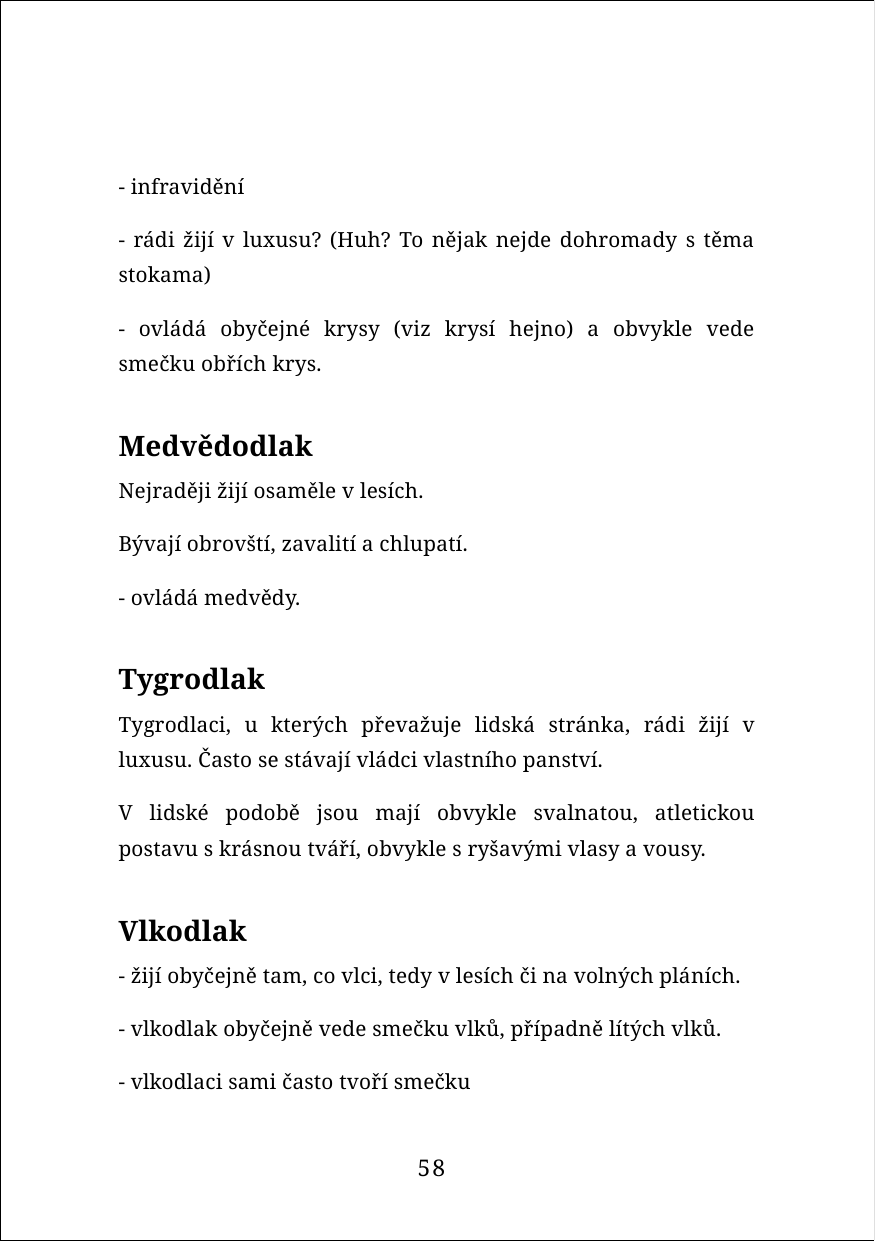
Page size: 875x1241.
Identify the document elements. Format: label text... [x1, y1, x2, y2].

subtitle Vlkodlak [118, 911, 756, 949]
subtitle Medvědodlak [118, 426, 756, 464]
text Tygrodlaci, u kterých převažuje lidská stránka, rádi žijí v luxusu. Často se stávají vládci vlastního panství. [118, 710, 756, 774]
text - vlkodlaci sami často tvoří smečku [118, 1067, 756, 1096]
text - infravidění [118, 172, 756, 200]
text - žijí obyčejně tam, co vlci, tedy v lesích či na volných pláních. [118, 961, 756, 989]
text - vlkodlak obyčejně vede smečku vlků, případně lítých vlků. [118, 1014, 756, 1043]
text - rádi žijí v luxusu? (Huh? To nějak nejde dohromady s těma stokama) [118, 225, 756, 289]
text - ovládá medvědy. [118, 583, 756, 611]
text Bývají obrovští, zavalití a chlupatí. [118, 529, 756, 558]
text V lidské podobě jsou mají obvykle svalnatou, atletickou postavu s krásnou tváří, obvykle s ryšavými vlasy a vousy. [118, 798, 756, 862]
text Nejraději žijí osaměle v lesích. [118, 476, 756, 505]
text - ovládá obyčejné krysy (viz krysí hejno) a obvykle vede smečku obřích krys. [118, 314, 756, 378]
subtitle Tygrodlak [118, 659, 756, 698]
